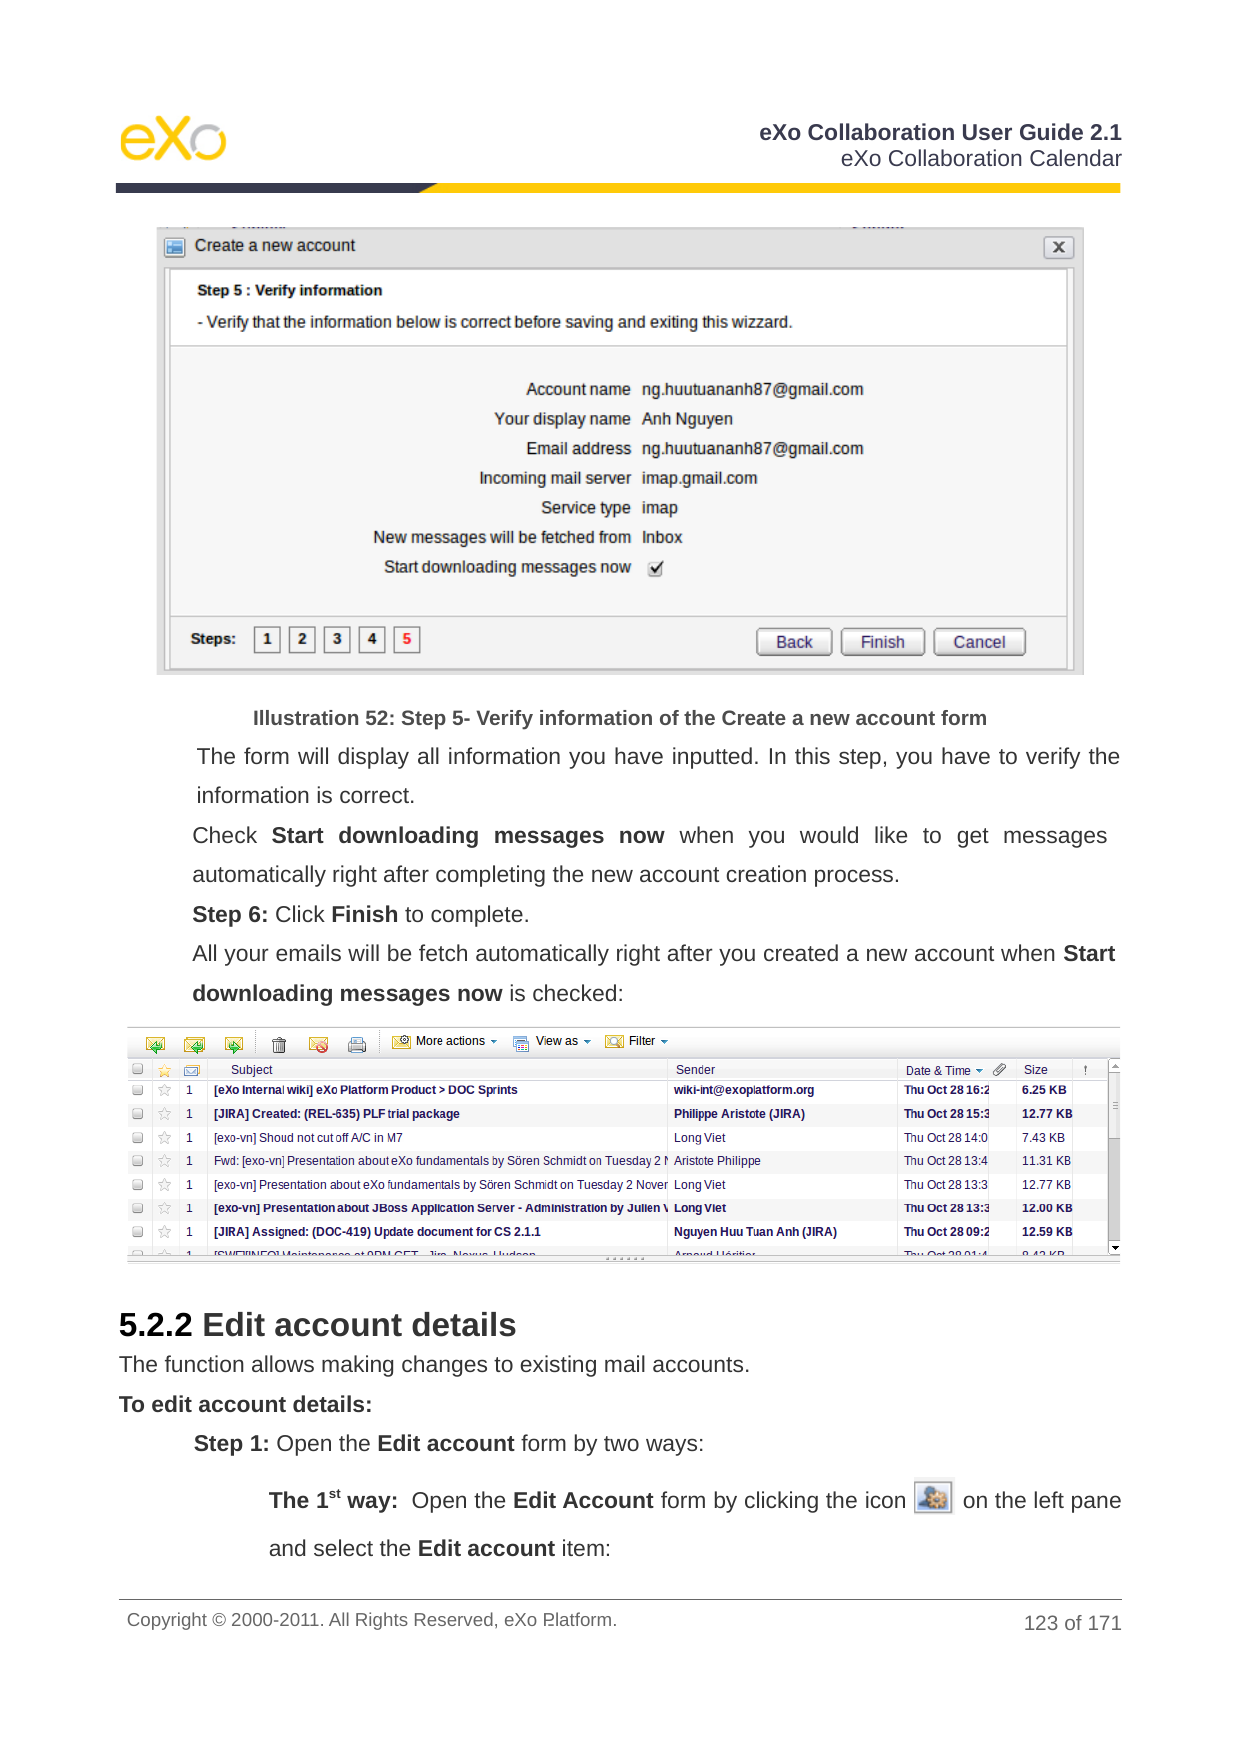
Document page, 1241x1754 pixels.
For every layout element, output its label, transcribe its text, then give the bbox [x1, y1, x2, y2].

picture [156, 227, 1084, 675]
subtitle Edit account details [118, 1305, 1122, 1344]
list Illustration 52: Step 5- Verify information of the Create a new account form [157, 675, 1084, 730]
picture [127, 1026, 1121, 1264]
list The form will display all information you have inputted. In this step, you have to verify the information is correct. [159, 675, 1122, 809]
list The 1st way: Open the Edit Account form by clicking the iconon the left pane and select the Edit account item: [231, 1470, 1122, 1562]
text Check Start downloading messages now when you would like to get messages automatically right after completing the new account creation process. [118, 822, 1122, 888]
text The function allows making changes to existing mail accounts. [118, 1351, 1122, 1378]
text Step 6: Click Finish to complete. [118, 901, 1122, 927]
picture [914, 1477, 956, 1515]
text To edit account details: [118, 1391, 1122, 1417]
list Step 1: Open the Edit account form by two ways: [156, 1430, 1122, 1457]
text All your emails will be fetch automatically right after you created a new account when Start downloading messages now is checked: [118, 940, 1122, 1006]
picture [120, 115, 227, 161]
picture [115, 183, 1121, 193]
